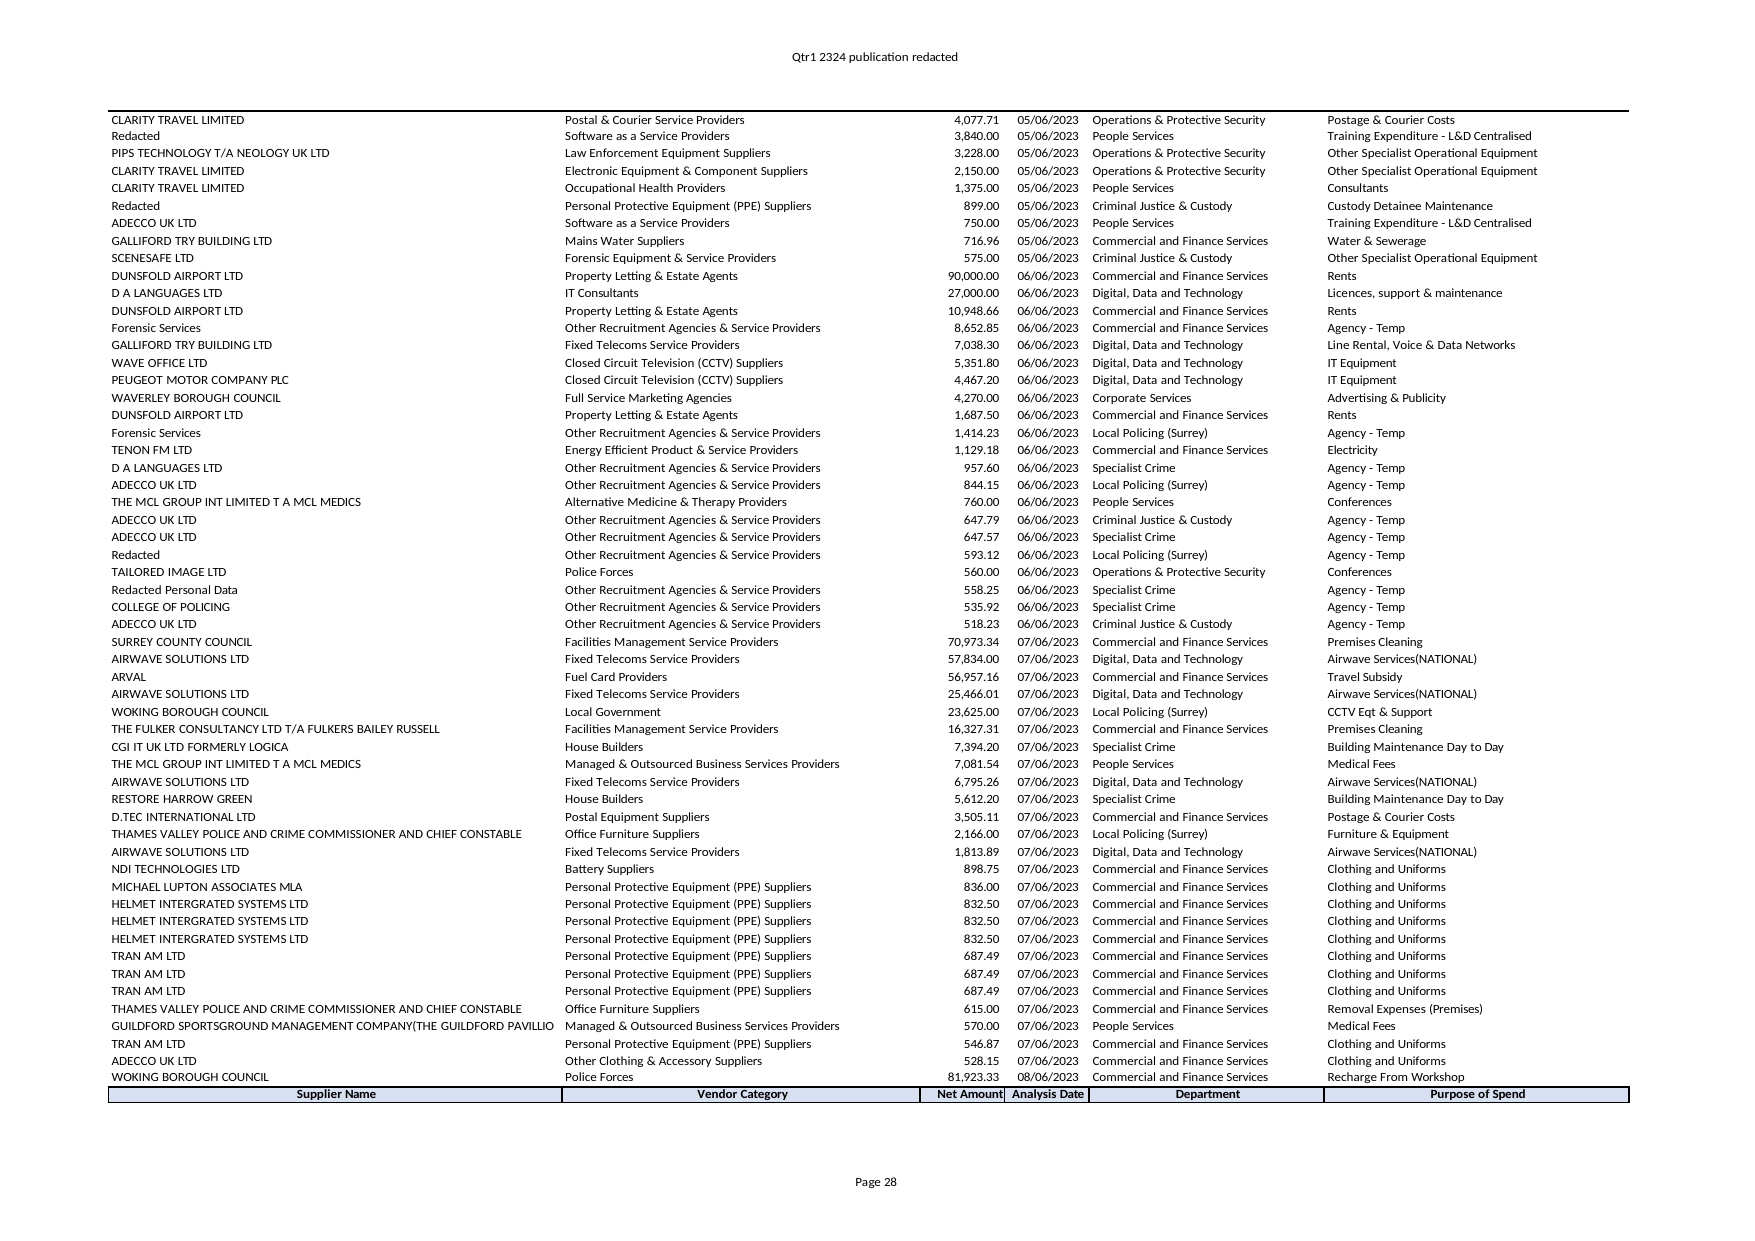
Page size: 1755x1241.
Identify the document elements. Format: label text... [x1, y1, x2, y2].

table_cell 750.00 [920, 215, 1004, 233]
table_cell COLLEGE OF POLICING [108, 599, 562, 617]
table_cell 4,270.00 [920, 390, 1004, 407]
table_cell Commercial and Finance Services [1089, 669, 1324, 687]
table_cell Full Service Marketing Agencies [562, 390, 920, 407]
table_cell Criminal Justice & Custody [1089, 198, 1324, 215]
table_cell ADECCO UK LTD [108, 477, 562, 494]
table_cell Redacted Personal Data [108, 582, 562, 599]
table_cell Clothing and Uniforms [1324, 1036, 1629, 1053]
table_cell 1,375.00 [920, 181, 1004, 198]
table_cell 844.15 [920, 477, 1004, 494]
table_cell Airwave Services(NATIONAL) [1324, 652, 1629, 669]
table_cell Agency - Temp [1324, 477, 1629, 494]
table_cell Conferences [1324, 495, 1629, 512]
table_cell Property Letting & Estate Agents [562, 303, 920, 320]
table_header Department [1090, 1088, 1323, 1102]
table_cell People Services [1089, 1018, 1324, 1036]
table_cell ARVAL [108, 669, 562, 687]
table_cell ADECCO UK LTD [108, 1053, 562, 1071]
table_cell 56,957.16 [920, 669, 1004, 687]
table_cell 57,834.00 [920, 652, 1004, 669]
table_cell Commercial and Finance Services [1089, 949, 1324, 966]
table_cell Personal Protective Equipment (PPE) Suppliers [562, 984, 920, 1001]
table_cell Property Letting & Estate Agents [562, 268, 920, 285]
table_cell Medical Fees [1324, 756, 1629, 774]
table_cell 2,166.00 [920, 826, 1004, 844]
table_cell 07/06/2023 [1004, 791, 1089, 809]
table_cell 5,612.20 [920, 791, 1004, 809]
table_cell D A LANGUAGES LTD [108, 285, 562, 303]
table_cell Property Letting & Estate Agents [562, 407, 920, 425]
table_cell 06/06/2023 [1004, 529, 1089, 547]
table_cell Other Recruitment Agencies & Service Providers [562, 512, 920, 529]
table_cell 06/06/2023 [1004, 512, 1089, 529]
table_cell CLARITY TRAVEL LIMITED [108, 163, 562, 181]
table_cell 899.00 [920, 198, 1004, 215]
table_cell Specialist Crime [1089, 599, 1324, 617]
table_cell Battery Suppliers [562, 861, 920, 879]
table_cell CLARITY TRAVEL LIMITED [108, 112, 562, 128]
table_cell Digital, Data and Technology [1089, 687, 1324, 704]
table_cell Building Maintenance Day to Day [1324, 791, 1629, 809]
table_cell 575.00 [920, 250, 1004, 268]
table_cell Office Furniture Suppliers [562, 826, 920, 844]
table_cell Alternative Medicine & Therapy Providers [562, 495, 920, 512]
table_cell ADECCO UK LTD [108, 512, 562, 529]
table_cell TENON FM LTD [108, 442, 562, 460]
table_cell WAVE OFFICE LTD [108, 355, 562, 372]
table_cell Agency - Temp [1324, 547, 1629, 564]
table_cell Police Forces [562, 564, 920, 582]
table_cell Electronic Equipment & Component Suppliers [562, 163, 920, 181]
table_cell Agency - Temp [1324, 529, 1629, 547]
table_cell Commercial and Finance Services [1089, 1036, 1324, 1053]
table_cell 06/06/2023 [1004, 442, 1089, 460]
table_cell 7,038.30 [920, 338, 1004, 355]
table_cell 07/06/2023 [1004, 739, 1089, 756]
table_cell Fixed Telecoms Service Providers [562, 687, 920, 704]
table_cell Local Policing (Surrey) [1089, 425, 1324, 442]
table_cell 07/06/2023 [1004, 984, 1089, 1001]
table_cell AIRWAVE SOLUTIONS LTD [108, 844, 562, 861]
table_cell 07/06/2023 [1004, 914, 1089, 931]
table_cell Digital, Data and Technology [1089, 372, 1324, 390]
table_cell Other Recruitment Agencies & Service Providers [562, 599, 920, 617]
table_cell People Services [1089, 495, 1324, 512]
table_cell Agency - Temp [1324, 320, 1629, 337]
table_cell 06/06/2023 [1004, 268, 1089, 285]
table_cell People Services [1089, 128, 1324, 146]
table_cell THAMES VALLEY POLICE AND CRIME COMMISSIONER AND CHIEF CONSTABLE [108, 826, 562, 844]
table_cell Other Recruitment Agencies & Service Providers [562, 529, 920, 547]
table_cell Facilities Management Service Providers [562, 634, 920, 652]
table_cell 3,228.00 [920, 146, 1004, 163]
table_cell Agency - Temp [1324, 582, 1629, 599]
table_cell 08/06/2023 [1004, 1071, 1089, 1086]
table_cell Law Enforcement Equipment Suppliers [562, 146, 920, 163]
table_cell 06/06/2023 [1004, 372, 1089, 390]
table_cell Criminal Justice & Custody [1089, 250, 1324, 268]
table_cell Closed Circuit Television (CCTV) Suppliers [562, 372, 920, 390]
table_cell 4,467.20 [920, 372, 1004, 390]
table_cell Fuel Card Providers [562, 669, 920, 687]
table_header Analysis Date [1005, 1088, 1088, 1102]
table_cell IT Equipment [1324, 372, 1629, 390]
table_cell 07/06/2023 [1004, 652, 1089, 669]
table_cell Personal Protective Equipment (PPE) Suppliers [562, 914, 920, 931]
table_cell 560.00 [920, 564, 1004, 582]
table_cell Postage & Courier Costs [1324, 809, 1629, 826]
table_cell 687.49 [920, 984, 1004, 1001]
table_cell Building Maintenance Day to Day [1324, 739, 1629, 756]
table_cell Closed Circuit Television (CCTV) Suppliers [562, 355, 920, 372]
table_cell HELMET INTERGRATED SYSTEMS LTD [108, 914, 562, 931]
table_cell Specialist Crime [1089, 739, 1324, 756]
table_cell Corporate Services [1089, 390, 1324, 407]
table_cell DUNSFOLD AIRPORT LTD [108, 407, 562, 425]
table_cell 687.49 [920, 966, 1004, 983]
table_cell 90,000.00 [920, 268, 1004, 285]
table_cell TRAN AM LTD [108, 984, 562, 1001]
table_cell Specialist Crime [1089, 529, 1324, 547]
table_cell Specialist Crime [1089, 582, 1324, 599]
table_header Supplier Name [109, 1088, 561, 1102]
table_cell Training Expenditure - L&D Centralised [1324, 128, 1629, 146]
table_cell WOKING BOROUGH COUNCIL [108, 704, 562, 721]
table_cell 07/06/2023 [1004, 826, 1089, 844]
table_cell WOKING BOROUGH COUNCIL [108, 1071, 562, 1086]
table_cell Fixed Telecoms Service Providers [562, 338, 920, 355]
table_cell Redacted [108, 128, 562, 146]
table_cell 5,351.80 [920, 355, 1004, 372]
table_cell Electricity [1324, 442, 1629, 460]
table_cell DUNSFOLD AIRPORT LTD [108, 268, 562, 285]
table_cell Postal Equipment Suppliers [562, 809, 920, 826]
table_cell Software as a Service Providers [562, 215, 920, 233]
table_cell Premises Cleaning [1324, 634, 1629, 652]
table_cell Agency - Temp [1324, 460, 1629, 477]
table_cell 16,327.31 [920, 721, 1004, 739]
table_header Purpose of Spend [1325, 1088, 1628, 1102]
table_cell Postal & Courier Service Providers [562, 112, 920, 128]
table_cell THE FULKER CONSULTANCY LTD T/A FULKERS BAILEY RUSSELL [108, 721, 562, 739]
table_cell Digital, Data and Technology [1089, 338, 1324, 355]
table_cell Airwave Services(NATIONAL) [1324, 774, 1629, 791]
table_cell 6,795.26 [920, 774, 1004, 791]
table_cell Criminal Justice & Custody [1089, 617, 1324, 634]
table_cell ADECCO UK LTD [108, 617, 562, 634]
table_cell 1,687.50 [920, 407, 1004, 425]
table_cell TAILORED IMAGE LTD [108, 564, 562, 582]
table_cell TRAN AM LTD [108, 1036, 562, 1053]
table_cell 70,973.34 [920, 634, 1004, 652]
table_cell Clothing and Uniforms [1324, 1053, 1629, 1071]
table_cell 1,414.23 [920, 425, 1004, 442]
table_cell Commercial and Finance Services [1089, 984, 1324, 1001]
table_cell ADECCO UK LTD [108, 529, 562, 547]
table_cell Training Expenditure - L&D Centralised [1324, 215, 1629, 233]
table_cell ADECCO UK LTD [108, 215, 562, 233]
table_cell Commercial and Finance Services [1089, 268, 1324, 285]
table_cell Commercial and Finance Services [1089, 1053, 1324, 1071]
table_cell 05/06/2023 [1004, 250, 1089, 268]
table_cell People Services [1089, 756, 1324, 774]
table_cell Police Forces [562, 1071, 920, 1086]
table_cell 07/06/2023 [1004, 949, 1089, 966]
table_cell Removal Expenses (Premises) [1324, 1001, 1629, 1018]
table_cell DUNSFOLD AIRPORT LTD [108, 303, 562, 320]
table_cell PEUGEOT MOTOR COMPANY PLC [108, 372, 562, 390]
table_cell Commercial and Finance Services [1089, 442, 1324, 460]
table_cell Redacted [108, 547, 562, 564]
table_cell People Services [1089, 215, 1324, 233]
table_cell 06/06/2023 [1004, 495, 1089, 512]
table_cell Personal Protective Equipment (PPE) Suppliers [562, 931, 920, 948]
table_cell 05/06/2023 [1004, 181, 1089, 198]
table_cell Commercial and Finance Services [1089, 634, 1324, 652]
table_cell 518.23 [920, 617, 1004, 634]
table_cell Rents [1324, 303, 1629, 320]
table_cell Commercial and Finance Services [1089, 233, 1324, 250]
table_cell Fixed Telecoms Service Providers [562, 774, 920, 791]
table_cell 06/06/2023 [1004, 460, 1089, 477]
table_cell Agency - Temp [1324, 425, 1629, 442]
table_cell 2,150.00 [920, 163, 1004, 181]
table_cell Redacted [108, 198, 562, 215]
table_cell 07/06/2023 [1004, 1036, 1089, 1053]
table_cell House Builders [562, 791, 920, 809]
table_cell Commercial and Finance Services [1089, 966, 1324, 983]
table_cell SURREY COUNTY COUNCIL [108, 634, 562, 652]
table_cell GALLIFORD TRY BUILDING LTD [108, 233, 562, 250]
table_cell 06/06/2023 [1004, 407, 1089, 425]
table_cell Local Policing (Surrey) [1089, 704, 1324, 721]
table_cell PIPS TECHNOLOGY T/A NEOLOGY UK LTD [108, 146, 562, 163]
table_cell 06/06/2023 [1004, 547, 1089, 564]
table_cell Forensic Services [108, 425, 562, 442]
table_cell Commercial and Finance Services [1089, 1071, 1324, 1086]
table_cell Custody Detainee Maintenance [1324, 198, 1629, 215]
table_cell 898.75 [920, 861, 1004, 879]
table_cell Commercial and Finance Services [1089, 879, 1324, 896]
table_cell Agency - Temp [1324, 617, 1629, 634]
table_cell 07/06/2023 [1004, 861, 1089, 879]
table_cell THE MCL GROUP INT LIMITED T A MCL MEDICS [108, 495, 562, 512]
table_cell Local Policing (Surrey) [1089, 826, 1324, 844]
table_cell Fixed Telecoms Service Providers [562, 652, 920, 669]
table_cell 07/06/2023 [1004, 687, 1089, 704]
table_cell HELMET INTERGRATED SYSTEMS LTD [108, 896, 562, 913]
table_cell Other Recruitment Agencies & Service Providers [562, 460, 920, 477]
table_cell GUILDFORD SPORTSGROUND MANAGEMENT COMPANY(THE GUILDFORD PAVILLIO [108, 1018, 562, 1036]
table_cell 4,077.71 [920, 112, 1004, 128]
table_cell Furniture & Equipment [1324, 826, 1629, 844]
table_cell 570.00 [920, 1018, 1004, 1036]
table_cell Other Specialist Operational Equipment [1324, 250, 1629, 268]
table_cell 05/06/2023 [1004, 112, 1089, 128]
table_cell 27,000.00 [920, 285, 1004, 303]
table_cell Commercial and Finance Services [1089, 931, 1324, 948]
table_cell IT Consultants [562, 285, 920, 303]
table_cell 06/06/2023 [1004, 338, 1089, 355]
table_cell Airwave Services(NATIONAL) [1324, 687, 1629, 704]
table_cell 06/06/2023 [1004, 285, 1089, 303]
table_cell Digital, Data and Technology [1089, 774, 1324, 791]
table_cell 687.49 [920, 949, 1004, 966]
table_cell 07/06/2023 [1004, 879, 1089, 896]
table_cell People Services [1089, 181, 1324, 198]
table_cell Occupational Health Providers [562, 181, 920, 198]
table_cell House Builders [562, 739, 920, 756]
table_cell Clothing and Uniforms [1324, 861, 1629, 879]
table_cell 07/06/2023 [1004, 844, 1089, 861]
table_cell 07/06/2023 [1004, 1018, 1089, 1036]
table_cell THAMES VALLEY POLICE AND CRIME COMMISSIONER AND CHIEF CONSTABLE [108, 1001, 562, 1018]
table_cell Postage & Courier Costs [1324, 112, 1629, 128]
table_cell Rents [1324, 268, 1629, 285]
table_cell SCENESAFE LTD [108, 250, 562, 268]
table_cell Commercial and Finance Services [1089, 896, 1324, 913]
table_cell Travel Subsidy [1324, 669, 1629, 687]
table_cell Forensic Equipment & Service Providers [562, 250, 920, 268]
table_cell Operations & Protective Security [1089, 112, 1324, 128]
table_cell Other Specialist Operational Equipment [1324, 146, 1629, 163]
table_cell Consultants [1324, 181, 1629, 198]
table_cell Digital, Data and Technology [1089, 652, 1324, 669]
table_cell Other Recruitment Agencies & Service Providers [562, 320, 920, 337]
table_cell AIRWAVE SOLUTIONS LTD [108, 687, 562, 704]
table_cell Digital, Data and Technology [1089, 285, 1324, 303]
table_cell 07/06/2023 [1004, 809, 1089, 826]
table_cell RESTORE HARROW GREEN [108, 791, 562, 809]
table_cell MICHAEL LUPTON ASSOCIATES MLA [108, 879, 562, 896]
table_cell 07/06/2023 [1004, 1001, 1089, 1018]
table_cell Managed & Outsourced Business Services Providers [562, 1018, 920, 1036]
table_cell CGI IT UK LTD FORMERLY LOGICA [108, 739, 562, 756]
table_cell Software as a Service Providers [562, 128, 920, 146]
table_cell Local Government [562, 704, 920, 721]
table_cell Clothing and Uniforms [1324, 914, 1629, 931]
table_cell Operations & Protective Security [1089, 564, 1324, 582]
table_cell IT Equipment [1324, 355, 1629, 372]
table_cell D A LANGUAGES LTD [108, 460, 562, 477]
table_cell 836.00 [920, 879, 1004, 896]
table_cell TRAN AM LTD [108, 966, 562, 983]
table_cell 1,129.18 [920, 442, 1004, 460]
table_cell 06/06/2023 [1004, 564, 1089, 582]
table_cell 07/06/2023 [1004, 774, 1089, 791]
table_cell 25,466.01 [920, 687, 1004, 704]
table_cell Clothing and Uniforms [1324, 896, 1629, 913]
table_cell Licences, support & maintenance [1324, 285, 1629, 303]
table_cell 716.96 [920, 233, 1004, 250]
table_cell Office Furniture Suppliers [562, 1001, 920, 1018]
table_cell D.TEC INTERNATIONAL LTD [108, 809, 562, 826]
table_cell Other Recruitment Agencies & Service Providers [562, 425, 920, 442]
table_cell Facilities Management Service Providers [562, 721, 920, 739]
table_cell 3,840.00 [920, 128, 1004, 146]
table_cell 05/06/2023 [1004, 163, 1089, 181]
table_cell 7,081.54 [920, 756, 1004, 774]
table_cell Specialist Crime [1089, 460, 1324, 477]
table_cell 832.50 [920, 896, 1004, 913]
table_cell Airwave Services(NATIONAL) [1324, 844, 1629, 861]
table_cell 05/06/2023 [1004, 233, 1089, 250]
table_cell Clothing and Uniforms [1324, 984, 1629, 1001]
table_cell Commercial and Finance Services [1089, 861, 1324, 879]
table_cell 07/06/2023 [1004, 721, 1089, 739]
table_cell Energy Efficient Product & Service Providers [562, 442, 920, 460]
table_cell Line Rental, Voice & Data Networks [1324, 338, 1629, 355]
table_header Net Amount [921, 1088, 1004, 1102]
table_cell 23,625.00 [920, 704, 1004, 721]
table_cell Other Recruitment Agencies & Service Providers [562, 582, 920, 599]
table_cell Commercial and Finance Services [1089, 1001, 1324, 1018]
table_cell Managed & Outsourced Business Services Providers [562, 756, 920, 774]
table_cell Personal Protective Equipment (PPE) Suppliers [562, 896, 920, 913]
table_cell AIRWAVE SOLUTIONS LTD [108, 774, 562, 791]
table_cell Clothing and Uniforms [1324, 966, 1629, 983]
table_cell 06/06/2023 [1004, 617, 1089, 634]
table_cell Criminal Justice & Custody [1089, 512, 1324, 529]
table_cell Rents [1324, 407, 1629, 425]
table_cell CCTV Eqt & Support [1324, 704, 1629, 721]
table_cell Clothing and Uniforms [1324, 931, 1629, 948]
table_cell Commercial and Finance Services [1089, 320, 1324, 337]
table_cell 06/06/2023 [1004, 320, 1089, 337]
table_cell 615.00 [920, 1001, 1004, 1018]
table_cell 647.79 [920, 512, 1004, 529]
table_cell 558.25 [920, 582, 1004, 599]
table_cell 832.50 [920, 914, 1004, 931]
table_cell Digital, Data and Technology [1089, 355, 1324, 372]
table_cell 760.00 [920, 495, 1004, 512]
table_cell HELMET INTERGRATED SYSTEMS LTD [108, 931, 562, 948]
table_cell Other Clothing & Accessory Suppliers [562, 1053, 920, 1071]
table_cell 05/06/2023 [1004, 128, 1089, 146]
table_cell 7,394.20 [920, 739, 1004, 756]
table_cell Clothing and Uniforms [1324, 949, 1629, 966]
table_cell Commercial and Finance Services [1089, 721, 1324, 739]
table_cell 535.92 [920, 599, 1004, 617]
table_cell Commercial and Finance Services [1089, 914, 1324, 931]
table_cell Other Recruitment Agencies & Service Providers [562, 547, 920, 564]
table_cell Agency - Temp [1324, 512, 1629, 529]
table_cell 528.15 [920, 1053, 1004, 1071]
table_cell Clothing and Uniforms [1324, 879, 1629, 896]
table_cell Personal Protective Equipment (PPE) Suppliers [562, 966, 920, 983]
table_cell TRAN AM LTD [108, 949, 562, 966]
table_cell 06/06/2023 [1004, 303, 1089, 320]
table_cell Mains Water Suppliers [562, 233, 920, 250]
table_cell Agency - Temp [1324, 599, 1629, 617]
table_cell Operations & Protective Security [1089, 146, 1324, 163]
table_cell 07/06/2023 [1004, 756, 1089, 774]
table_cell CLARITY TRAVEL LIMITED [108, 181, 562, 198]
table_cell Water & Sewerage [1324, 233, 1629, 250]
table_cell Operations & Protective Security [1089, 163, 1324, 181]
table_cell 647.57 [920, 529, 1004, 547]
table_cell Local Policing (Surrey) [1089, 477, 1324, 494]
table_cell 07/06/2023 [1004, 704, 1089, 721]
table_cell Medical Fees [1324, 1018, 1629, 1036]
table_cell Conferences [1324, 564, 1629, 582]
table_cell Fixed Telecoms Service Providers [562, 844, 920, 861]
table_cell Personal Protective Equipment (PPE) Suppliers [562, 198, 920, 215]
table_cell 07/06/2023 [1004, 966, 1089, 983]
table_cell AIRWAVE SOLUTIONS LTD [108, 652, 562, 669]
table_cell 07/06/2023 [1004, 931, 1089, 948]
table_cell 832.50 [920, 931, 1004, 948]
table_cell 06/06/2023 [1004, 599, 1089, 617]
table_cell Commercial and Finance Services [1089, 407, 1324, 425]
table_cell Specialist Crime [1089, 791, 1324, 809]
table_cell Forensic Services [108, 320, 562, 337]
table_cell Premises Cleaning [1324, 721, 1629, 739]
table_cell Personal Protective Equipment (PPE) Suppliers [562, 949, 920, 966]
table_cell Other Specialist Operational Equipment [1324, 163, 1629, 181]
table_cell GALLIFORD TRY BUILDING LTD [108, 338, 562, 355]
table_cell Personal Protective Equipment (PPE) Suppliers [562, 879, 920, 896]
table_cell 8,652.85 [920, 320, 1004, 337]
table_cell Other Recruitment Agencies & Service Providers [562, 477, 920, 494]
table_cell Digital, Data and Technology [1089, 844, 1324, 861]
table_cell 546.87 [920, 1036, 1004, 1053]
table_cell 3,505.11 [920, 809, 1004, 826]
table_cell 05/06/2023 [1004, 146, 1089, 163]
table_cell 06/06/2023 [1004, 582, 1089, 599]
table_cell 05/06/2023 [1004, 215, 1089, 233]
table_cell 06/06/2023 [1004, 390, 1089, 407]
table_cell 06/06/2023 [1004, 355, 1089, 372]
table_cell 07/06/2023 [1004, 669, 1089, 687]
table_cell 07/06/2023 [1004, 896, 1089, 913]
table_cell 957.60 [920, 460, 1004, 477]
table_cell NDI TECHNOLOGIES LTD [108, 861, 562, 879]
table_cell 81,923.33 [920, 1071, 1004, 1086]
table_cell Recharge From Workshop [1324, 1071, 1629, 1086]
table_cell Personal Protective Equipment (PPE) Suppliers [562, 1036, 920, 1053]
table_cell Advertising & Publicity [1324, 390, 1629, 407]
table_cell Commercial and Finance Services [1089, 303, 1324, 320]
table_cell WAVERLEY BOROUGH COUNCIL [108, 390, 562, 407]
table_cell 05/06/2023 [1004, 198, 1089, 215]
table_cell 10,948.66 [920, 303, 1004, 320]
table_cell 07/06/2023 [1004, 1053, 1089, 1071]
table_cell 1,813.89 [920, 844, 1004, 861]
table_cell 06/06/2023 [1004, 477, 1089, 494]
table_cell 07/06/2023 [1004, 634, 1089, 652]
table_cell Local Policing (Surrey) [1089, 547, 1324, 564]
table_cell Commercial and Finance Services [1089, 809, 1324, 826]
table_cell Other Recruitment Agencies & Service Providers [562, 617, 920, 634]
table_cell THE MCL GROUP INT LIMITED T A MCL MEDICS [108, 756, 562, 774]
table_cell 593.12 [920, 547, 1004, 564]
table_header Vendor Category [563, 1088, 919, 1102]
table_cell 06/06/2023 [1004, 425, 1089, 442]
